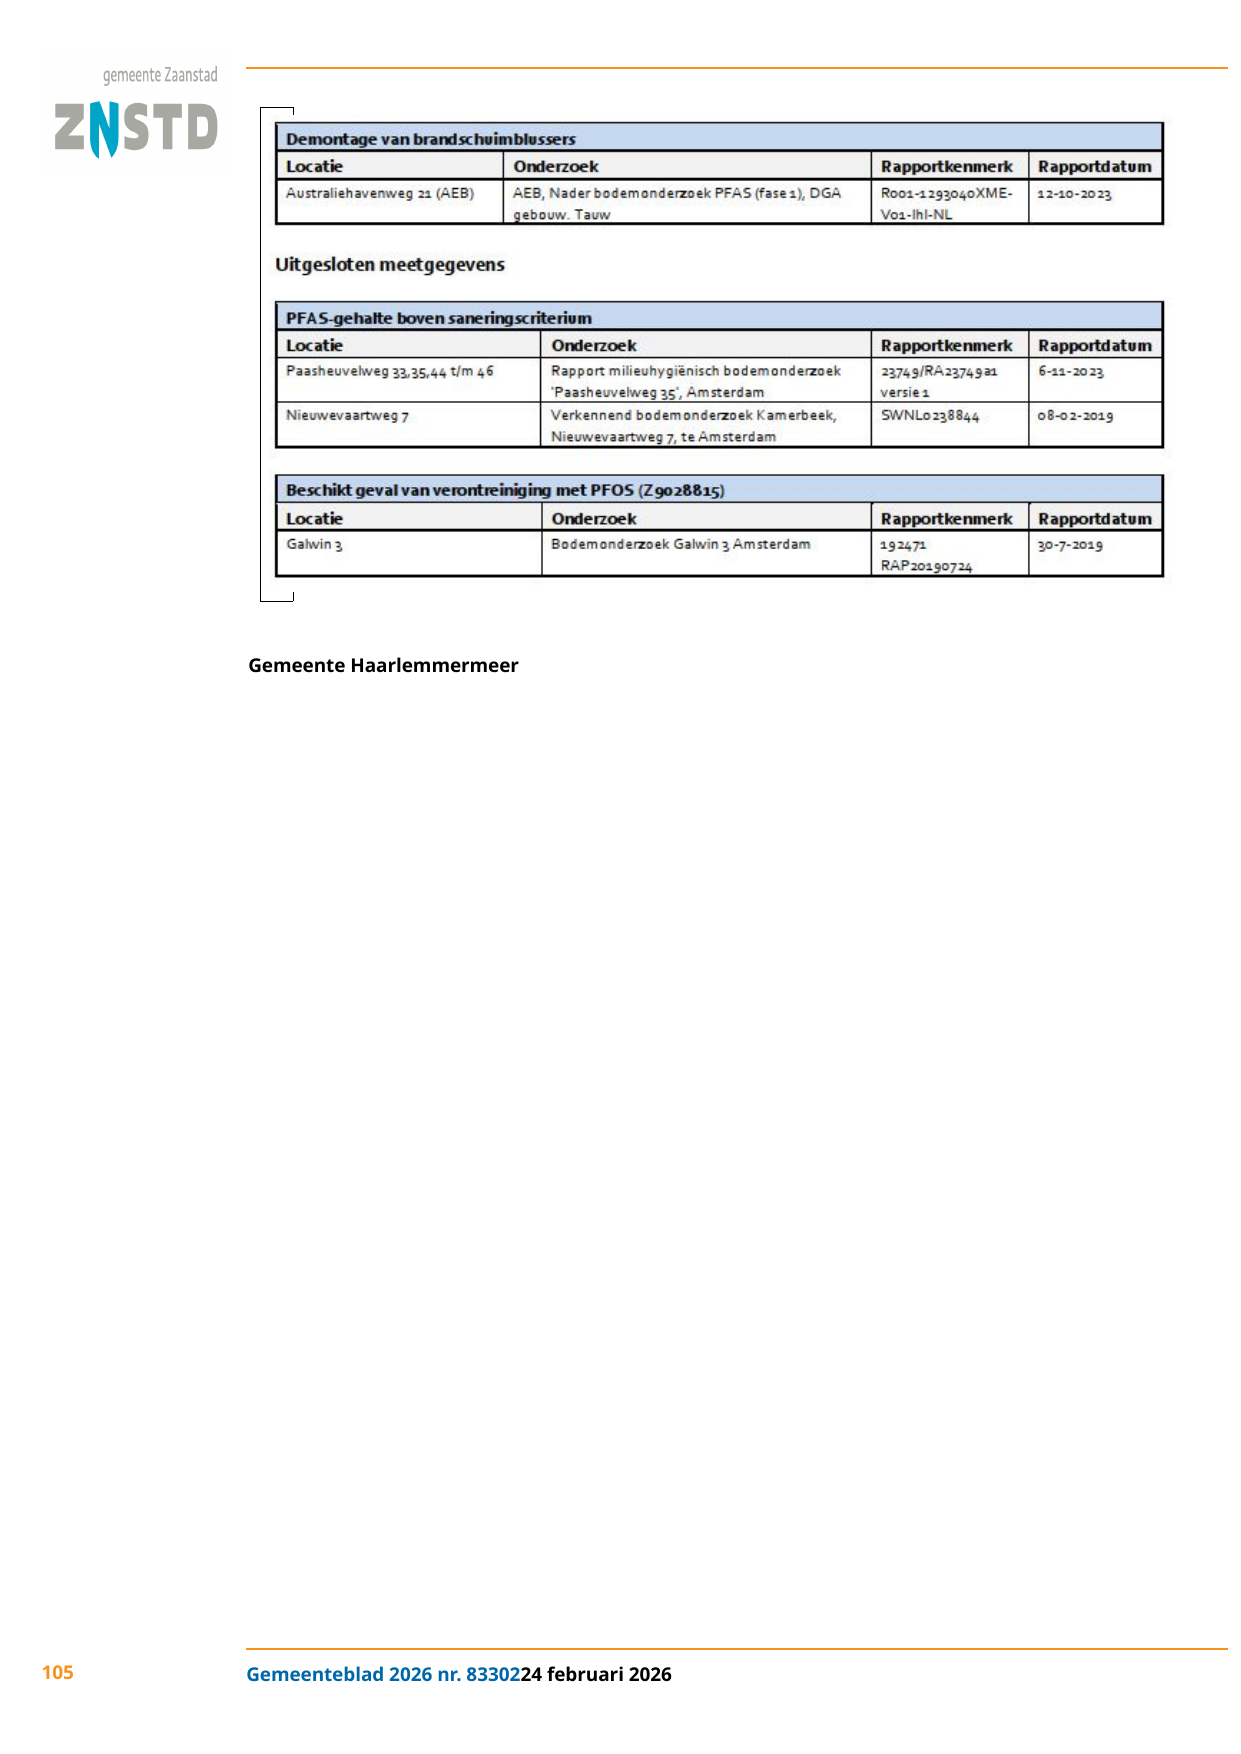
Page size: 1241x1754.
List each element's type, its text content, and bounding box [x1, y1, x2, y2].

picture [268, 115, 1173, 592]
picture [41, 47, 231, 172]
text Gemeente Haarlemmermeer [248, 652, 1152, 677]
